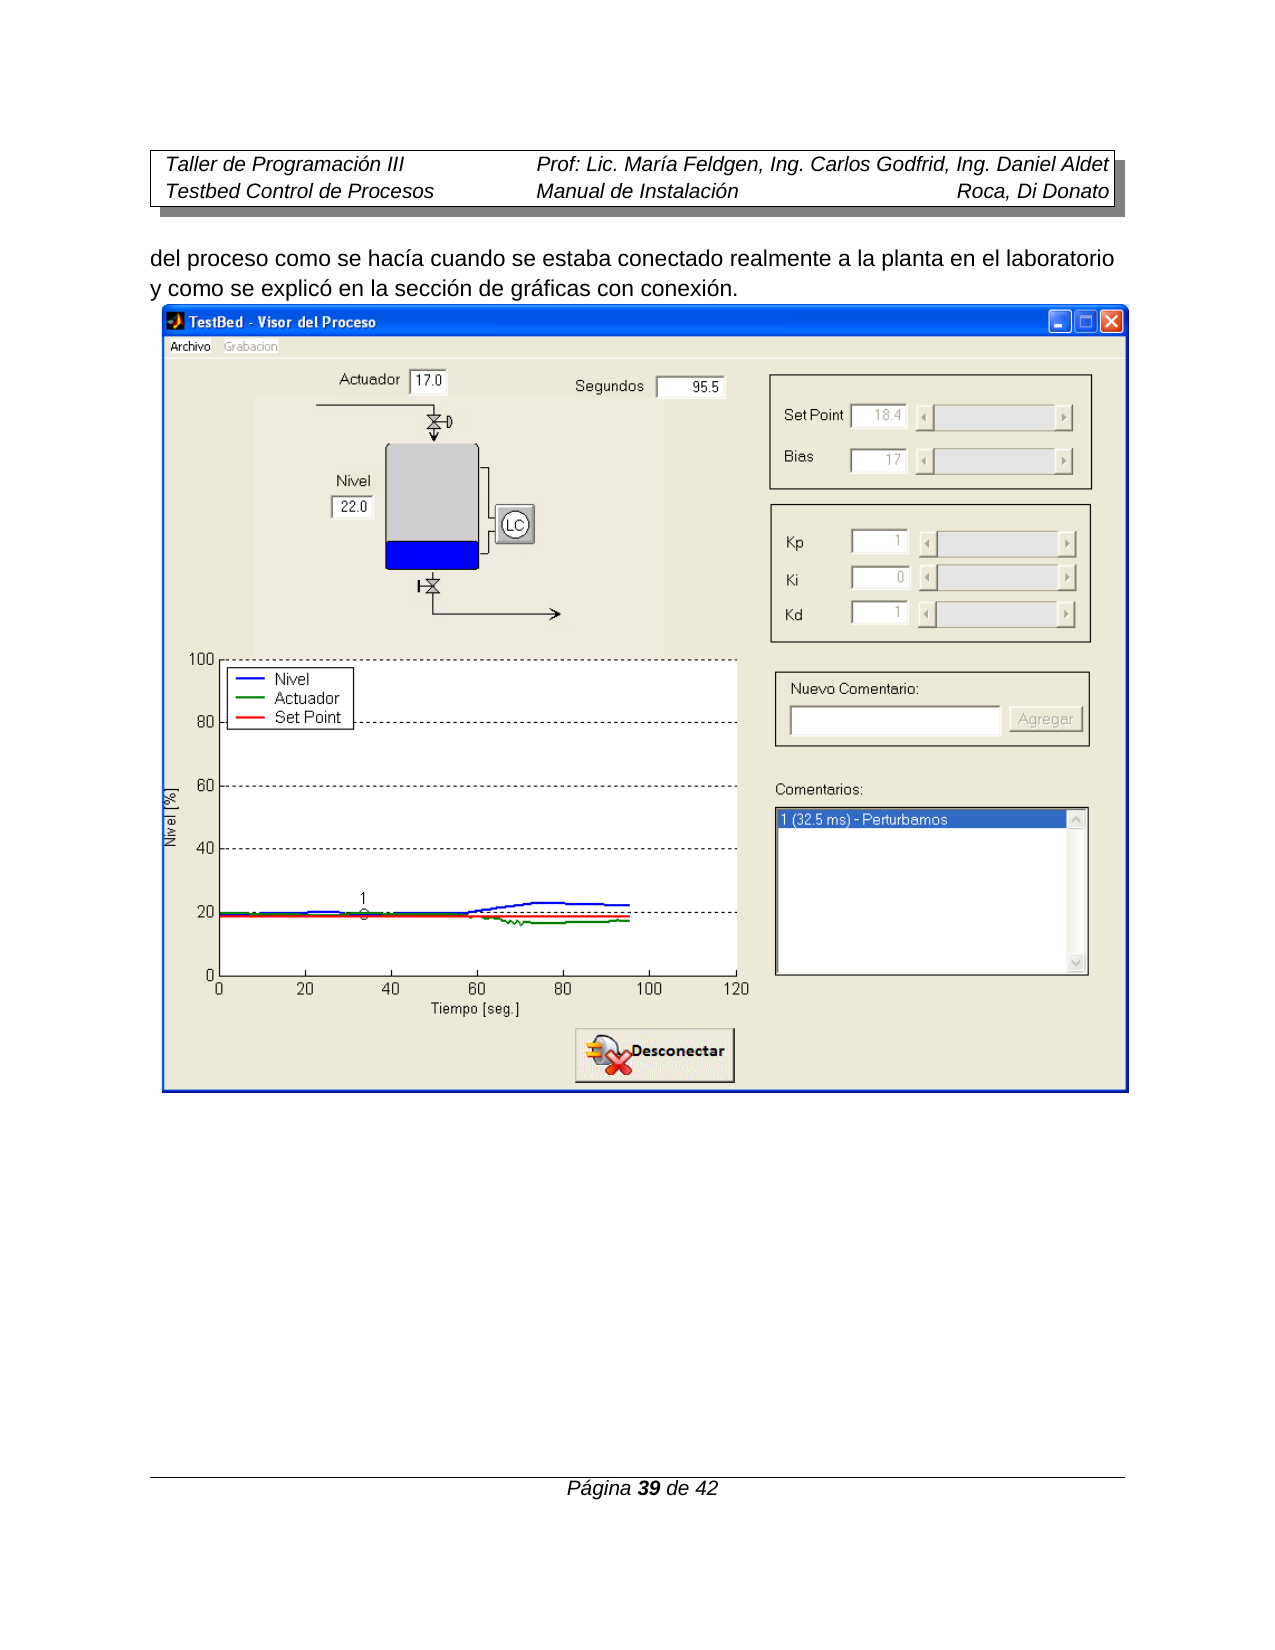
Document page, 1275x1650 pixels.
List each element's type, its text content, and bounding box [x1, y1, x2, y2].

picture [161, 304, 1129, 1093]
text del proceso como se hacía cuando se estaba conectado realmente a la planta en el laboratorio y como se explicó en la sección de gráficas con conexión. [150, 246, 1125, 301]
